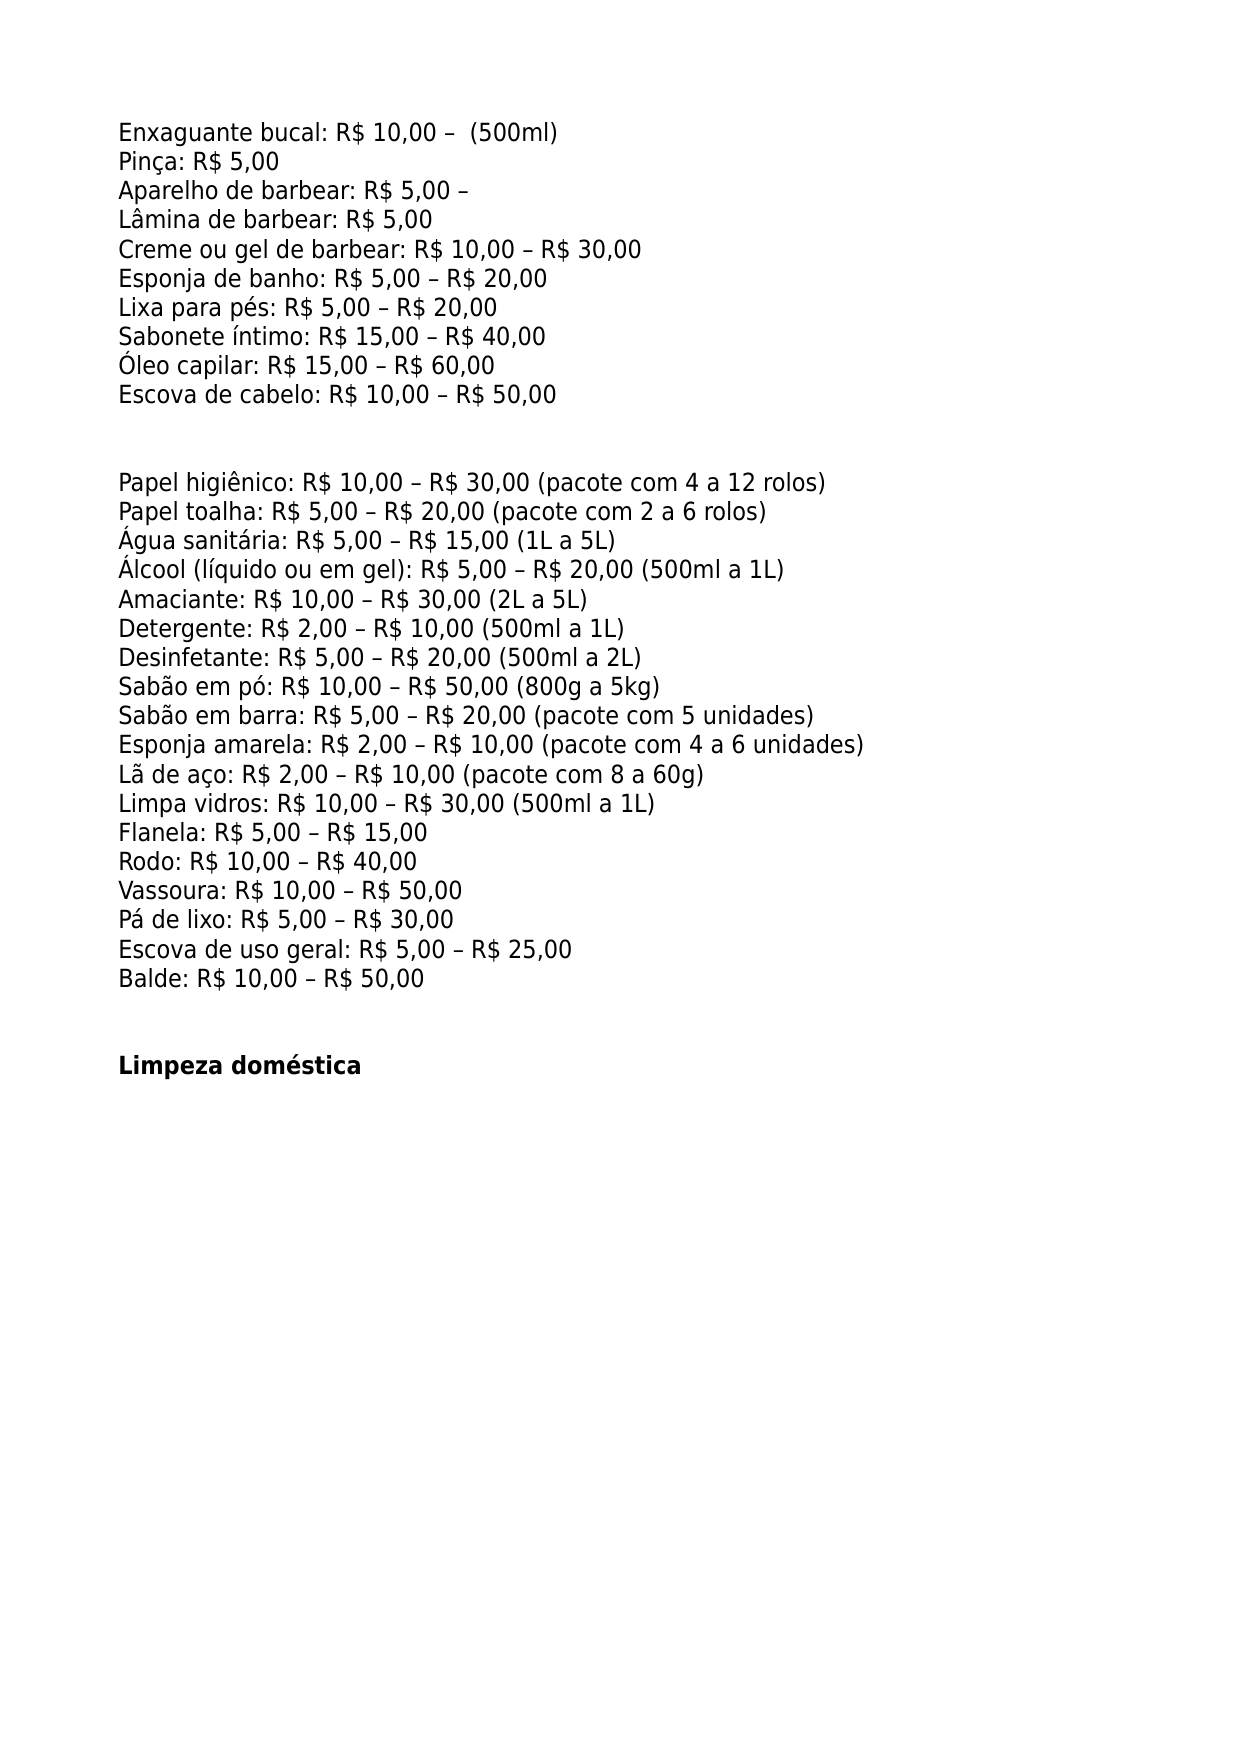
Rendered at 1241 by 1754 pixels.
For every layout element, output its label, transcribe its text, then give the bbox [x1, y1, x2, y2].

text Enxaguante bucal: R$ 10,00 – (500ml) Pinça: R$ 5,00 Aparelho de barbear: R$ 5,00 – Lâmina de barbear: R$ 5,00 Creme ou gel de barbear: R$ 10,00 – R$ 30,00 Esponja de banho: R$ 5,00 – R$ 20,00 Lixa para pés: R$ 5,00 – R$ 20,00 Sabonete íntimo: R$ 15,00 – R$ 40,00 Óleo capilar: R$ 15,00 – R$ 60,00 Escova de cabelo: R$ 10,00 – R$ 50,00 [118, 118, 1122, 410]
text Limpeza doméstica [118, 1051, 1122, 1081]
text Papel higiênico: R$ 10,00 – R$ 30,00 (pacote com 4 a 12 rolos) Papel toalha: R$ 5,00 – R$ 20,00 (pacote com 2 a 6 rolos) Água sanitária: R$ 5,00 – R$ 15,00 (1L a 5L) Álcool (líquido ou em gel): R$ 5,00 – R$ 20,00 (500ml a 1L) Amaciante: R$ 10,00 – R$ 30,00 (2L a 5L) Detergente: R$ 2,00 – R$ 10,00 (500ml a 1L) Desinfetante: R$ 5,00 – R$ 20,00 (500ml a 2L) Sabão em pó: R$ 10,00 – R$ 50,00 (800g a 5kg) Sabão em barra: R$ 5,00 – R$ 20,00 (pacote com 5 unidades) Esponja amarela: R$ 2,00 – R$ 10,00 (pacote com 4 a 6 unidades) Lã de aço: R$ 2,00 – R$ 10,00 (pacote com 8 a 60g) Limpa vidros: R$ 10,00 – R$ 30,00 (500ml a 1L) Flanela: R$ 5,00 – R$ 15,00 Rodo: R$ 10,00 – R$ 40,00 Vassoura: R$ 10,00 – R$ 50,00 Pá de lixo: R$ 5,00 – R$ 30,00 Escova de uso geral: R$ 5,00 – R$ 25,00 Balde: R$ 10,00 – R$ 50,00 [118, 468, 1122, 993]
